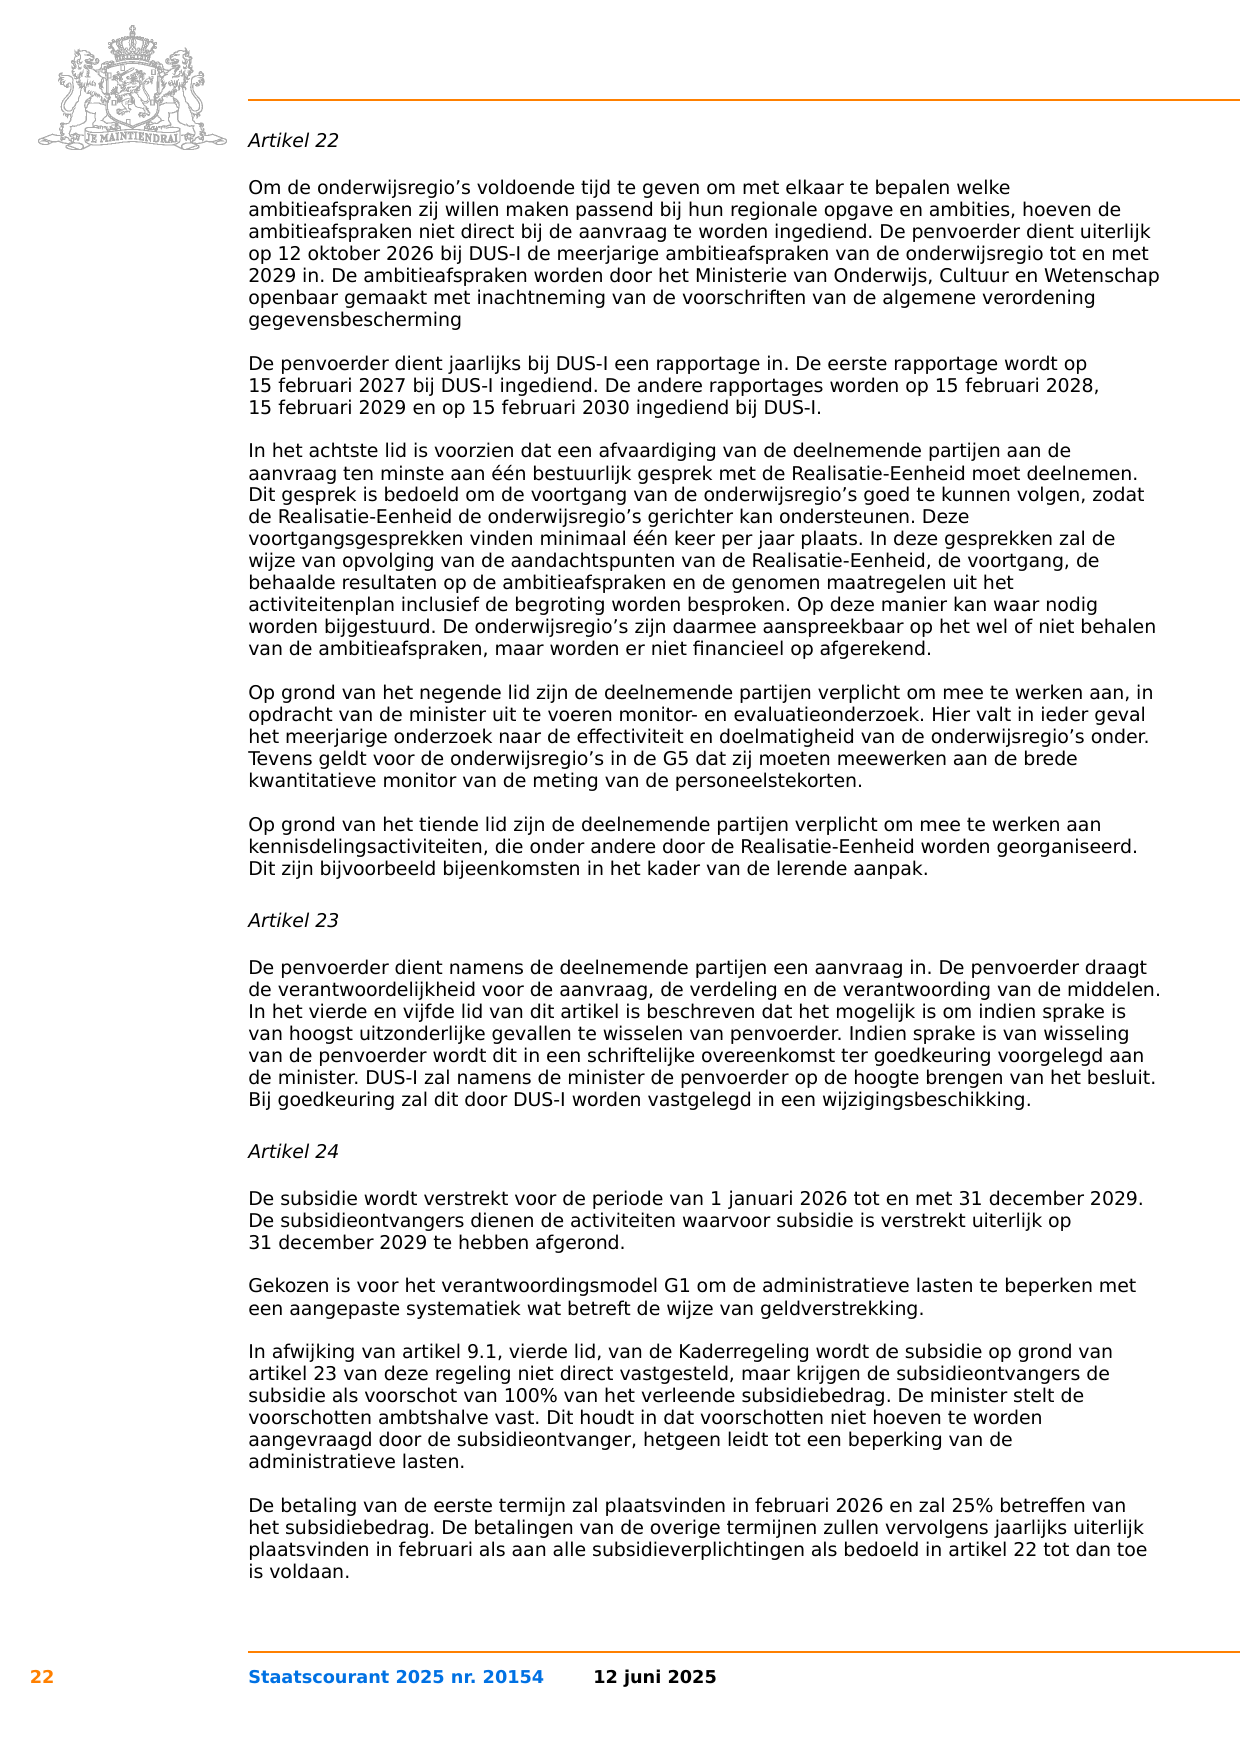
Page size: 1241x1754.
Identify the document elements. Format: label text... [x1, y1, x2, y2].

subtitle Artikel 22 [248, 130, 1163, 152]
text De penvoerder dient namens de deelnemende partijen een aanvraag in. De penvoerder draagt de verantwoordelijkheid voor de aanvraag, de verdeling en de verantwoording van de middelen. [248, 957, 1163, 1001]
text In afwijking van artikel 9.1, vierde lid, van de Kaderregeling wordt de subsidie op grond van artikel 23 van deze regeling niet direct vastgesteld, maar krijgen de subsidieontvangers de subsidie als voorschot van 100% van het verleende subsidiebedrag. De minister stelt de voorschotten ambtshalve vast. Dit houdt in dat voorschotten niet hoeven te worden aangevraagd door de subsidieontvanger, hetgeen leidt tot een beperking van de administratieve lasten. [248, 1341, 1163, 1473]
subtitle Artikel 23 [248, 910, 1163, 932]
text In het achtste lid is voorzien dat een afvaardiging van de deelnemende partijen aan de aanvraag ten minste aan één bestuurlijk gesprek met de Realisatie-Eenheid moet deelnemen. Dit gesprek is bedoeld om de voortgang van de onderwijsregio’s goed te kunnen volgen, zodat de Realisatie-Eenheid de onderwijsregio’s gerichter kan ondersteunen. Deze voortgangsgesprekken vinden minimaal één keer per jaar plaats. In deze gesprekken zal de wijze van opvolging van de aandachtspunten van de Realisatie-Eenheid, de voortgang, de behaalde resultaten op de ambitieafspraken en de genomen maatregelen uit het activiteitenplan inclusief de begroting worden besproken. Op deze manier kan waar nodig worden bijgestuurd. De onderwijsregio’s zijn daarmee aanspreekbaar op het wel of niet behalen van de ambitieafspraken, maar worden er niet financieel op afgerekend. [248, 440, 1163, 660]
text Op grond van het tiende lid zijn de deelnemende partijen verplicht om mee te werken aan kennisdelingsactiviteiten, die onder andere door de Realisatie-Eenheid worden georganiseerd. Dit zijn bijvoorbeeld bijeenkomsten in het kader van de lerende aanpak. [248, 814, 1163, 880]
text In het vierde en vijfde lid van dit artikel is beschreven dat het mogelijk is om indien sprake is van hoogst uitzonderlijke gevallen te wisselen van penvoerder. Indien sprake is van wisseling van de penvoerder wordt dit in een schriftelijke overeenkomst ter goedkeuring voorgelegd aan de minister. DUS-I zal namens de minister de penvoerder op de hoogte brengen van het besluit. Bij goedkeuring zal dit door DUS-I worden vastgelegd in een wijzigingsbeschikking. [248, 1001, 1163, 1111]
subtitle Artikel 24 [248, 1141, 1163, 1163]
text De penvoerder dient jaarlijks bij DUS-I een rapportage in. De eerste rapportage wordt op 15 februari 2027 bij DUS-I ingediend. De andere rapportages worden op 15 februari 2028, 15 februari 2029 en op 15 februari 2030 ingediend bij DUS-I. [248, 353, 1163, 418]
text Op grond van het negende lid zijn de deelnemende partijen verplicht om mee te werken aan, in opdracht van de minister uit te voeren monitor- en evaluatieonderzoek. Hier valt in ieder geval het meerjarige onderzoek naar de effectiviteit en doelmatigheid van de onderwijsregio’s onder. Tevens geldt voor de onderwijsregio’s in de G5 dat zij moeten meewerken aan de brede kwantitatieve monitor van de meting van de personeelstekorten. [248, 682, 1163, 792]
text De betaling van de eerste termijn zal plaatsvinden in februari 2026 en zal 25% betreffen van het subsidiebedrag. De betalingen van de overige termijnen zullen vervolgens jaarlijks uiterlijk plaatsvinden in februari als aan alle subsidieverplichtingen als bedoeld in artikel 22 tot dan toe is voldaan. [248, 1495, 1163, 1583]
picture [38, 25, 227, 150]
text Gekozen is voor het verantwoordingsmodel G1 om de administratieve lasten te beperken met een aangepaste systematiek wat betreft de wijze van geldverstrekking. [248, 1275, 1163, 1319]
text De subsidie wordt verstrekt voor de periode van 1 januari 2026 tot en met 31 december 2029. De subsidieontvangers dienen de activiteiten waarvoor subsidie is verstrekt uiterlijk op 31 december 2029 te hebben afgerond. [248, 1188, 1163, 1253]
text Om de onderwijsregio’s voldoende tijd te geven om met elkaar te bepalen welke ambitieafspraken zij willen maken passend bij hun regionale opgave en ambities, hoeven de ambitieafspraken niet direct bij de aanvraag te worden ingediend. De penvoerder dient uiterlijk op 12 oktober 2026 bij DUS-I de meerjarige ambitieafspraken van de onderwijsregio tot en met 2029 in. De ambitieafspraken worden door het Ministerie van Onderwijs, Cultuur en Wetenschap openbaar gemaakt met inachtneming van de voorschriften van de algemene verordening gegevensbescherming [248, 177, 1163, 331]
